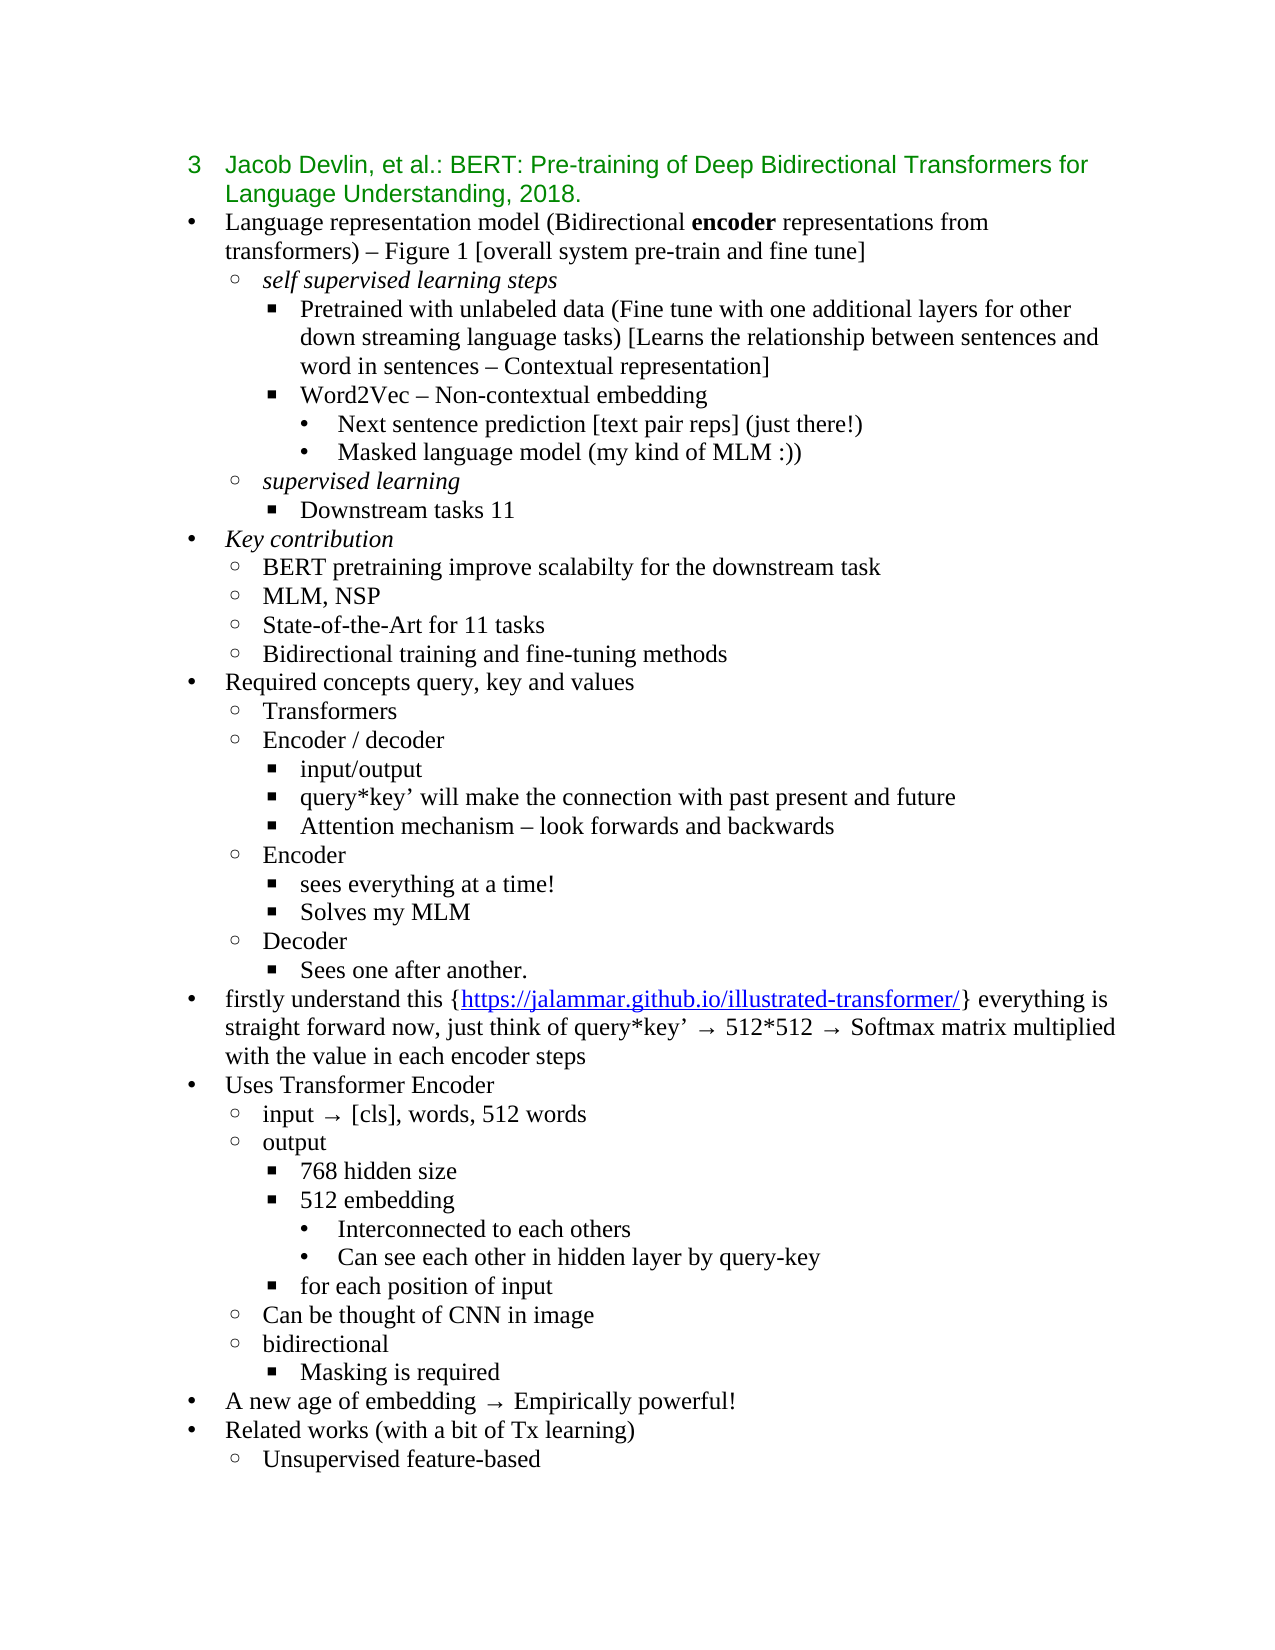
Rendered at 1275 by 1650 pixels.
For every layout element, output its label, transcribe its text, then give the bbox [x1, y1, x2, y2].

list input → [cls], words, 512 words [225, 1099, 1125, 1127]
list Language representation model (Bidirectional encoder representations from transformers) – Figure 1 [overall system pre-train and fine tune] [187, 207, 1125, 265]
list Can be thought of CNN in image [225, 1300, 1125, 1329]
list A new age of embedding → Empirically powerful! [187, 1386, 1125, 1415]
list Pretrained with unlabeled data (Fine tune with one additional layers for other down streaming language tasks) [Learns the relationship between sentences and word in sentences – Contextual representation] [262, 294, 1125, 380]
list 512 embedding [262, 1185, 1125, 1214]
list Downstream tasks 11 [262, 495, 1125, 524]
list self supervised learning steps [225, 265, 1125, 294]
list bidirectional [225, 1329, 1125, 1357]
list Masking is required [262, 1357, 1125, 1386]
list Encoder [225, 840, 1125, 869]
list Bidirectional training and fine-tuning methods [225, 639, 1125, 667]
list Unsupervised feature-based [225, 1444, 1125, 1472]
list Encoder / decoder [225, 725, 1125, 754]
list Can see each other in hidden layer by query-key [300, 1242, 1125, 1271]
list Next sentence prediction [text pair reps] (just there!) [300, 409, 1125, 437]
list Word2Vec – Non-contextual embedding [262, 380, 1125, 409]
list Masked language model (my kind of MLM :)) [300, 437, 1125, 466]
list Required concepts query, key and values [187, 667, 1125, 696]
list Related works (with a bit of Tx learning) [187, 1415, 1125, 1444]
list Key contribution [187, 524, 1125, 552]
list firstly understand this {https://jalammar.github.io/illustrated-transformer/} everything is straight forward now, just think of query*key’ → 512*512 → Softmax matrix multiplied with the value in each encoder steps [187, 984, 1125, 1070]
list input/output [262, 754, 1125, 782]
list Interconnected to each others [300, 1214, 1125, 1242]
list for each position of input [262, 1271, 1125, 1300]
list Uses Transformer Encoder [187, 1070, 1125, 1099]
list BERT pretraining improve scalabilty for the downstream task [225, 552, 1125, 581]
list MLM, NSP [225, 581, 1125, 610]
list Transformers [225, 696, 1125, 725]
list State-of-the-Art for 11 tasks [225, 610, 1125, 639]
list supervised learning [225, 466, 1125, 495]
list output [225, 1127, 1125, 1156]
list sees everything at a time! [262, 869, 1125, 897]
list 768 hidden size [262, 1156, 1125, 1185]
list Jacob Devlin, et al.: BERT: Pre-training of Deep Bidirectional Transformers for Language Understanding, 2018. [187, 150, 1125, 207]
list Sees one after another. [262, 955, 1125, 984]
list query*key’ will make the connection with past present and future [262, 782, 1125, 811]
list Attention mechanism – look forwards and backwards [262, 811, 1125, 840]
list Solves my MLM [262, 897, 1125, 926]
list Decoder [225, 926, 1125, 955]
